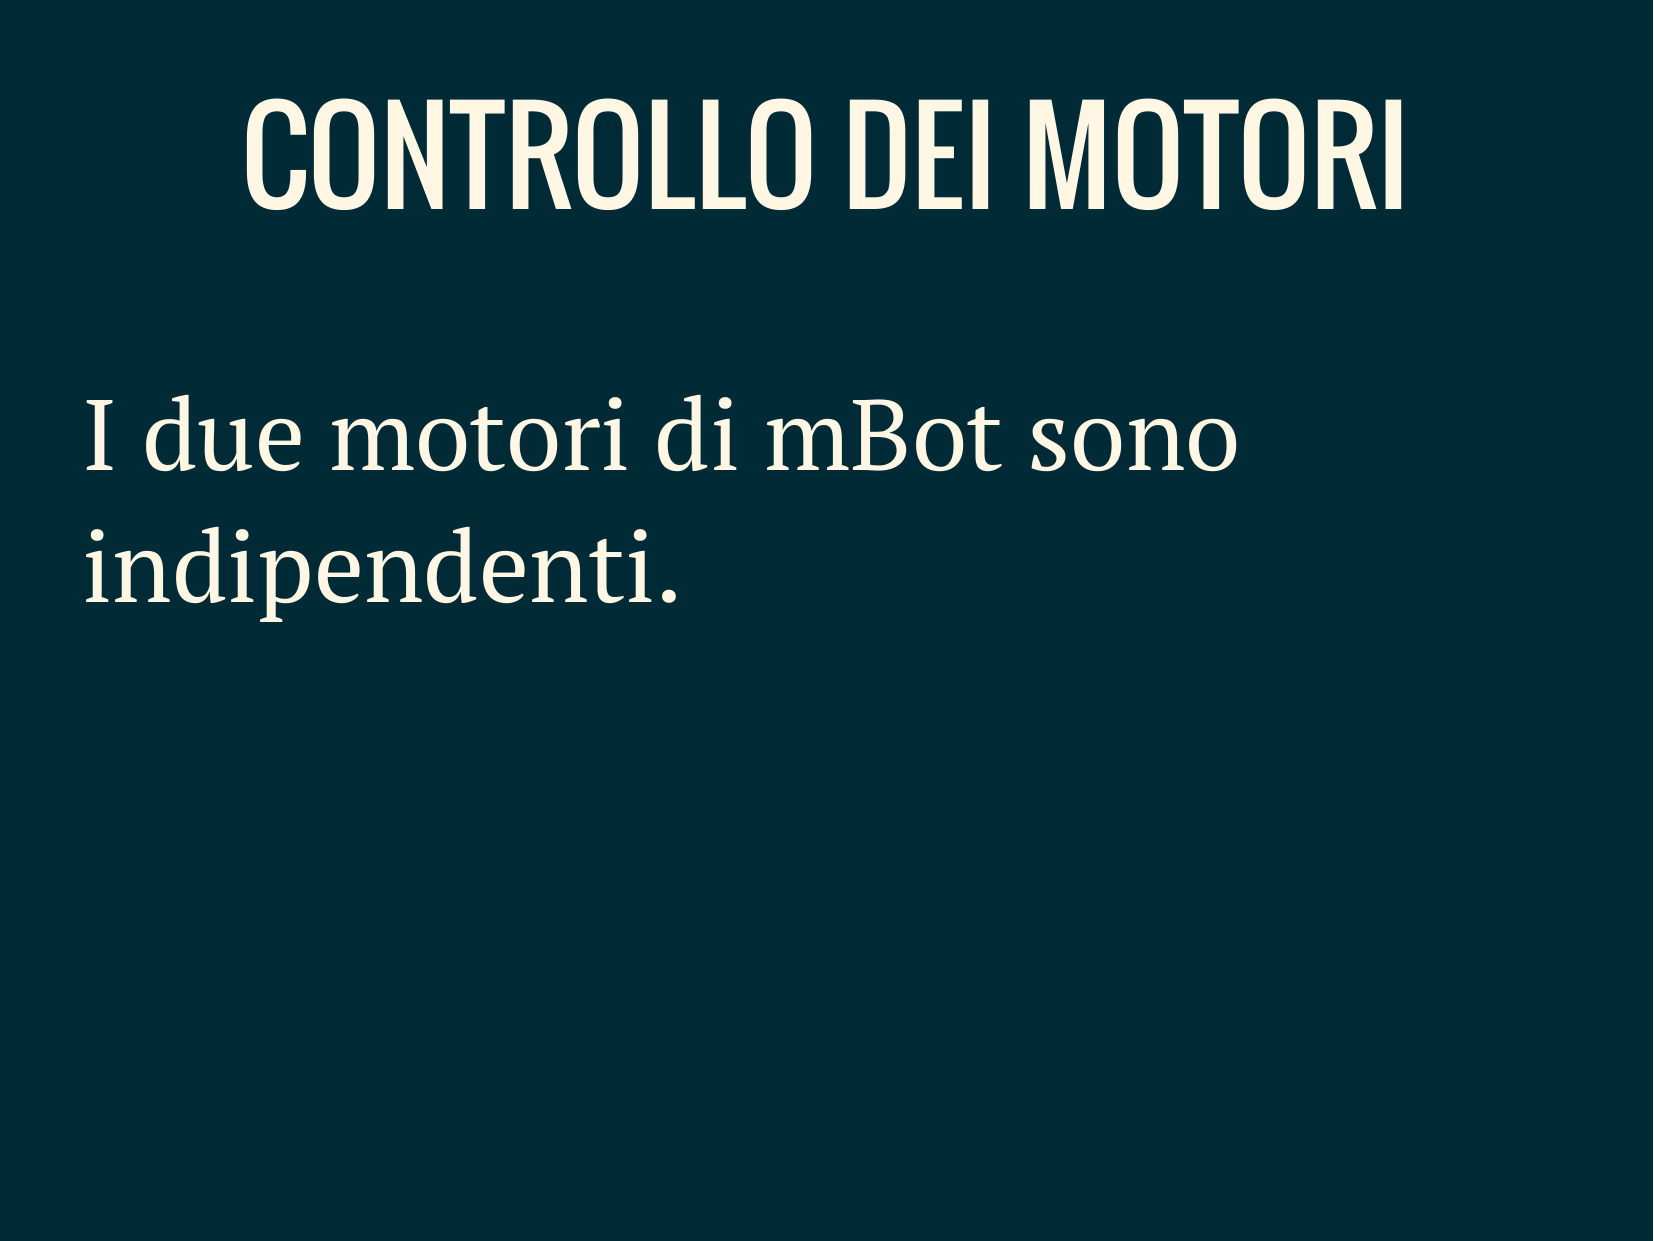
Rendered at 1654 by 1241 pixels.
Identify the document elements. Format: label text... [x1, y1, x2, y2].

text_box I due motori di mBot sono indipendenti. [82, 366, 1571, 1193]
title Controllo dei motori [82, 49, 1571, 257]
